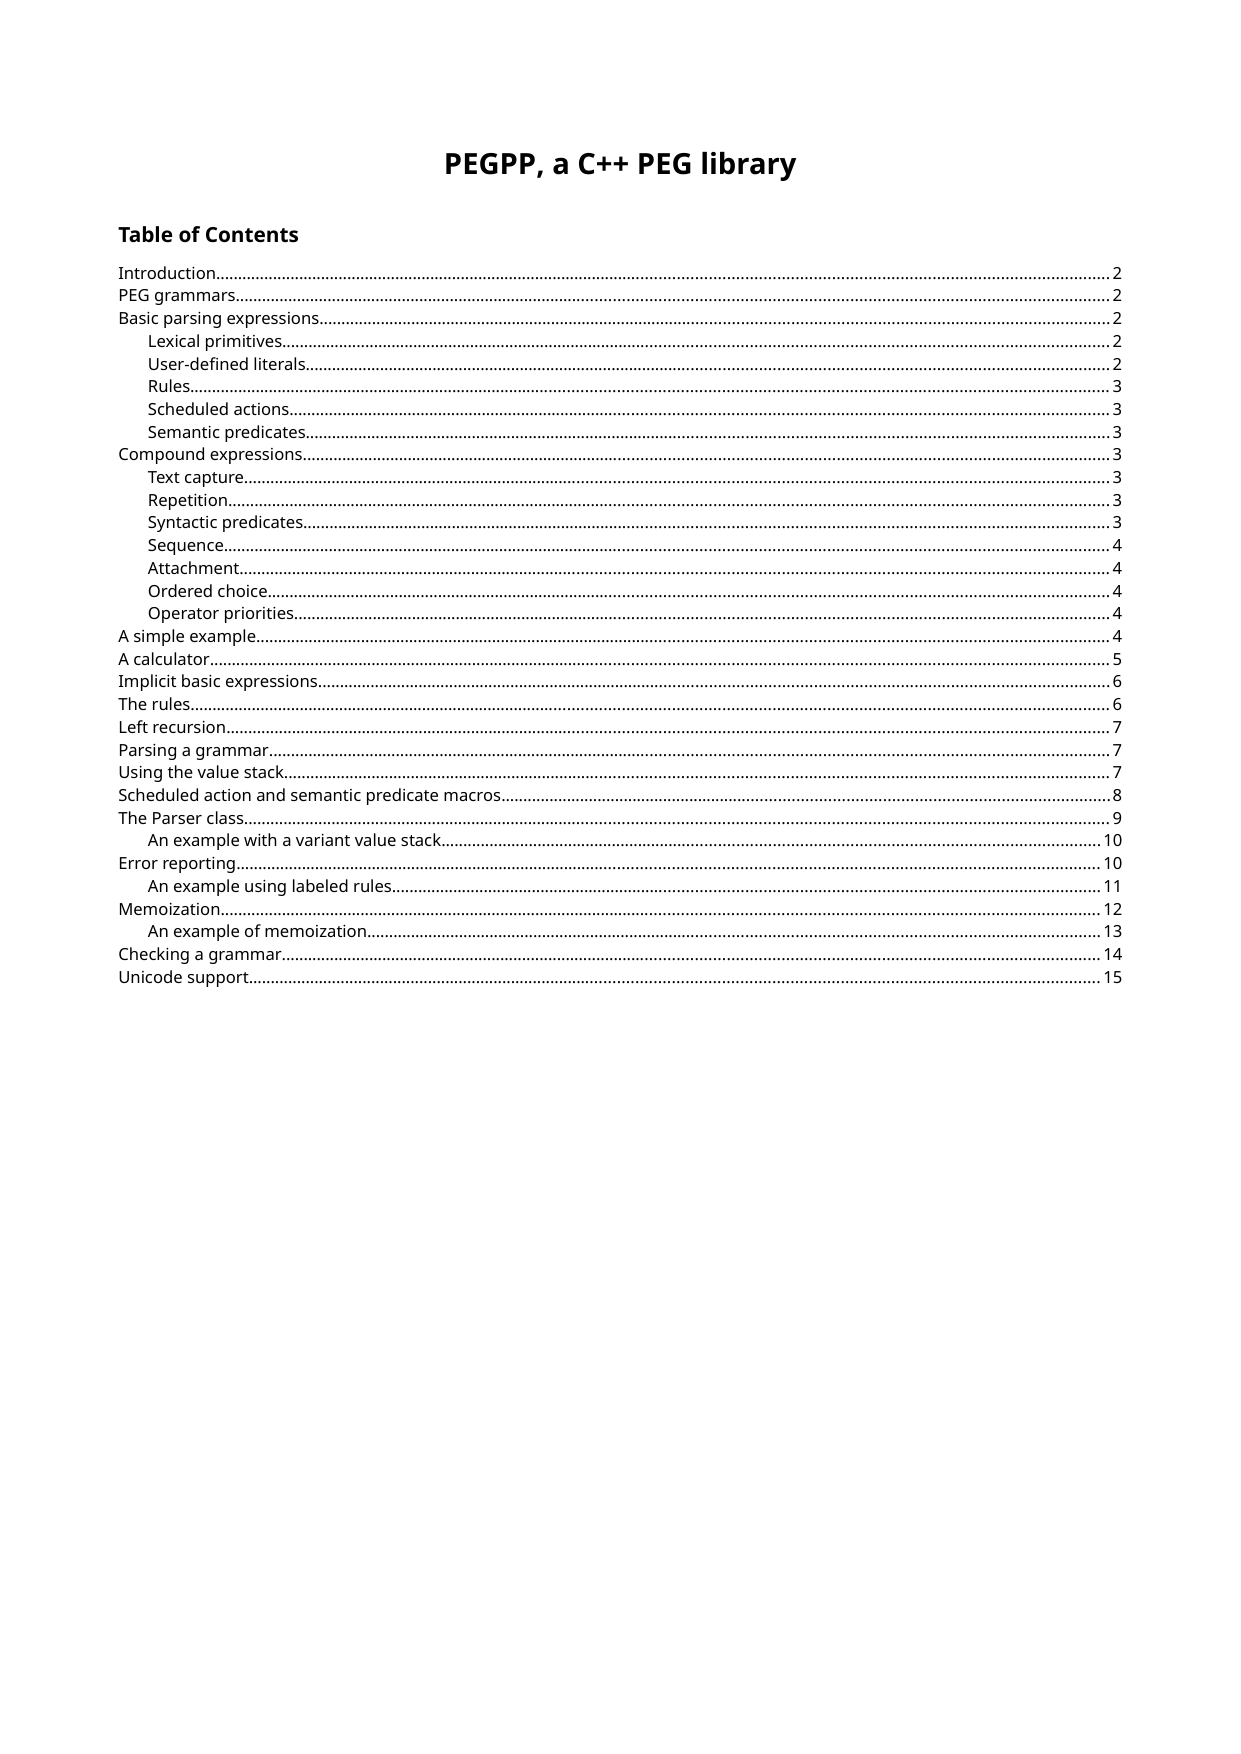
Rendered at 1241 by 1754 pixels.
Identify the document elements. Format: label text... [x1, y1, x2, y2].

text The rules 6 [118, 693, 1122, 715]
text Unicode support 15 [118, 965, 1122, 988]
text PEG grammars 2 [118, 284, 1122, 307]
text A calculator 5 [118, 647, 1122, 670]
text Implicit basic expressions 6 [118, 670, 1122, 693]
text Parsing a grammar 7 [118, 738, 1122, 761]
text Operator priorities 4 [148, 602, 1122, 624]
text Scheduled action and semantic predicate macros 8 [118, 783, 1122, 806]
text An example with a variant value stack 10 [148, 829, 1122, 852]
text Text capture 3 [148, 466, 1122, 488]
text Basic parsing expressions 2 [118, 307, 1122, 329]
text Introduction 2 [118, 261, 1122, 284]
text Attachment 4 [148, 556, 1122, 579]
text Repetition 3 [148, 488, 1122, 511]
text Error reporting 10 [118, 852, 1122, 874]
text Checking a grammar 14 [118, 942, 1122, 965]
text An example using labeled rules 11 [148, 874, 1122, 897]
text User-defined literals 2 [148, 352, 1122, 375]
text Compound expressions 3 [118, 443, 1122, 466]
text Memoization 12 [118, 897, 1122, 920]
text Rules 3 [148, 375, 1122, 397]
text Syntactic predicates 3 [148, 511, 1122, 534]
text Semantic predicates 3 [148, 420, 1122, 443]
text Lexical primitives 2 [148, 329, 1122, 352]
subtitle Table of Contents [118, 220, 1122, 249]
text Scheduled actions 3 [148, 397, 1122, 420]
text A simple example 4 [118, 624, 1122, 647]
text Sequence 4 [148, 534, 1122, 556]
text Using the value stack 7 [118, 761, 1122, 783]
title PEGPP, a C++ PEG library [118, 143, 1122, 183]
text Ordered choice 4 [148, 579, 1122, 602]
text An example of memoization 13 [148, 920, 1122, 942]
text Left recursion 7 [118, 715, 1122, 738]
text The Parser class 9 [118, 806, 1122, 829]
